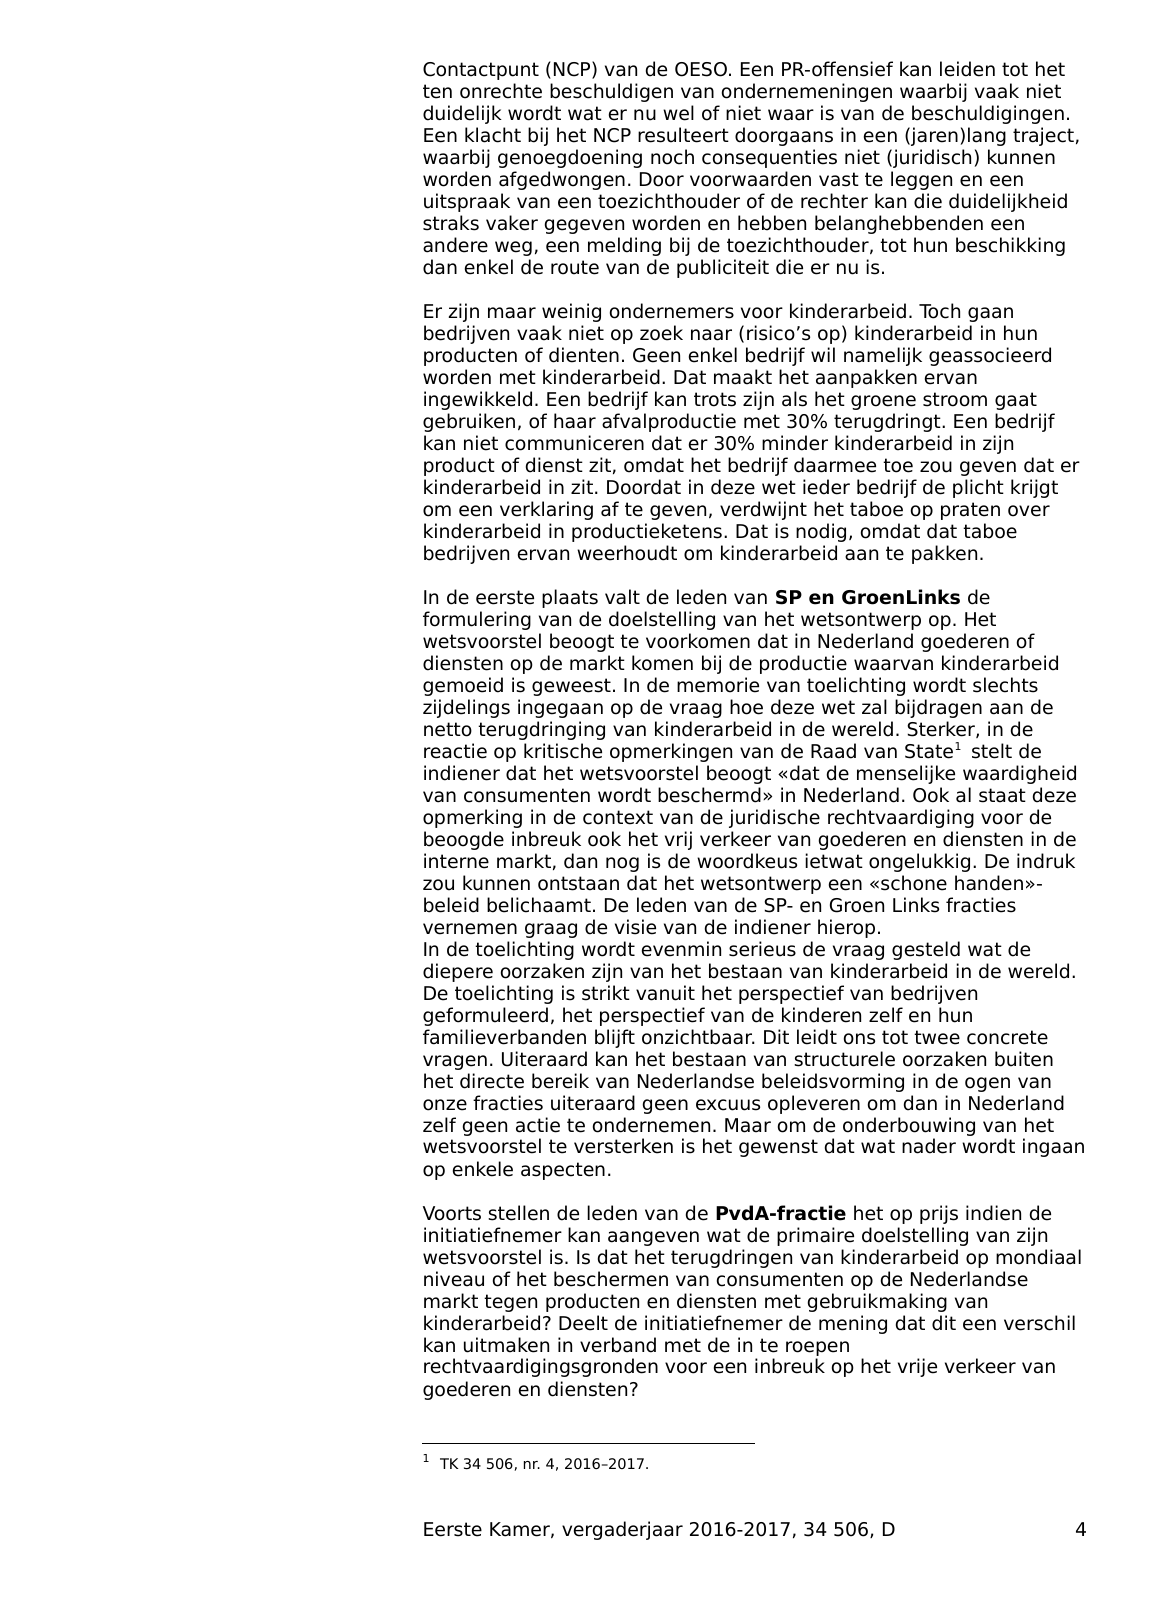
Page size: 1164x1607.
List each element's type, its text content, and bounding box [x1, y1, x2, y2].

text Voorts stellen de leden van de PvdA-fractie het op prijs indien de initiatiefnemer kan aangeven wat de primaire doelstelling van zijn wetsvoorstel is. Is dat het terugdringen van kinderarbeid op mondiaal niveau of het beschermen van consumenten op de Nederlandse markt tegen producten en diensten met gebruikmaking van kinderarbeid? Deelt de initiatiefnemer de mening dat dit een verschil kan uitmaken in verband met de in te roepen rechtvaardigingsgronden voor een inbreuk op het vrije verkeer van goederen en diensten? [422, 1203, 1087, 1400]
text In de eerste plaats valt de leden van SP en GroenLinks de formulering van de doelstelling van het wetsontwerp op. Het wetsvoorstel beoogt te voorkomen dat in Nederland goederen of diensten op de markt komen bij de productie waarvan kinderarbeid gemoeid is geweest. In de memorie van toelichting wordt slechts zijdelings ingegaan op de vraag hoe deze wet zal bijdragen aan de netto terugdringing van kinderarbeid in de wereld. Sterker, in de reactie op kritische opmerkingen van de Raad van State stelt de indiener dat het wetsvoorstel beoogt «dat de menselijke waardigheid van consumenten wordt beschermd» in Nederland. Ook al staat deze opmerking in de context van de juridische rechtvaardiging voor de beoogde inbreuk ook het vrij verkeer van goederen en diensten in de interne markt, dan nog is de woordkeus ietwat ongelukkig. De indruk zou kunnen ontstaan dat het wetsontwerp een «schone handen»-beleid belichaamt. De leden van de SP- en Groen Links fracties vernemen graag de visie van de indiener hierop. [422, 587, 1087, 939]
text Contactpunt (NCP) van de OESO. Een PR-offensief kan leiden tot het ten onrechte beschuldigen van ondernemeningen waarbij vaak niet duidelijk wordt wat er nu wel of niet waar is van de beschuldigingen. Een klacht bij het NCP resulteert doorgaans in een (jaren)lang traject, waarbij genoegdoening noch consequenties niet (juridisch) kunnen worden afgedwongen. Door voorwaarden vast te leggen en een uitspraak van een toezichthouder of de rechter kan die duidelijkheid straks vaker gegeven worden en hebben belanghebbenden een andere weg, een melding bij de toezichthouder, tot hun beschikking dan enkel de route van de publiciteit die er nu is. [422, 59, 1087, 279]
text Er zijn maar weinig ondernemers voor kinderarbeid. Toch gaan bedrijven vaak niet op zoek naar (risico’s op) kinderarbeid in hun producten of dienten. Geen enkel bedrijf wil namelijk geassocieerd worden met kinderarbeid. Dat maakt het aanpakken ervan ingewikkeld. Een bedrijf kan trots zijn als het groene stroom gaat gebruiken, of haar afvalproductie met 30% terugdringt. Een bedrijf kan niet communiceren dat er 30% minder kinderarbeid in zijn product of dienst zit, omdat het bedrijf daarmee toe zou geven dat er kinderarbeid in zit. Doordat in deze wet ieder bedrijf de plicht krijgt om een verklaring af te geven, verdwijnt het taboe op praten over kinderarbeid in productieketens. Dat is nodig, omdat dat taboe bedrijven ervan weerhoudt om kinderarbeid aan te pakken. [422, 301, 1087, 565]
text In de toelichting wordt evenmin serieus de vraag gesteld wat de diepere oorzaken zijn van het bestaan van kinderarbeid in de wereld. De toelichting is strikt vanuit het perspectief van bedrijven geformuleerd, het perspectief van de kinderen zelf en hun familieverbanden blijft onzichtbaar. Dit leidt ons tot twee concrete vragen. Uiteraard kan het bestaan van structurele oorzaken buiten het directe bereik van Nederlandse beleidsvorming in de ogen van onze fracties uiteraard geen excuus opleveren om dan in Nederland zelf geen actie te ondernemen. Maar om de onderbouwing van het wetsvoorstel te versterken is het gewenst dat wat nader wordt ingaan op enkele aspecten. [422, 939, 1087, 1180]
text TK 34 506, nr. 4, 2016–2017. [422, 1452, 1087, 1474]
